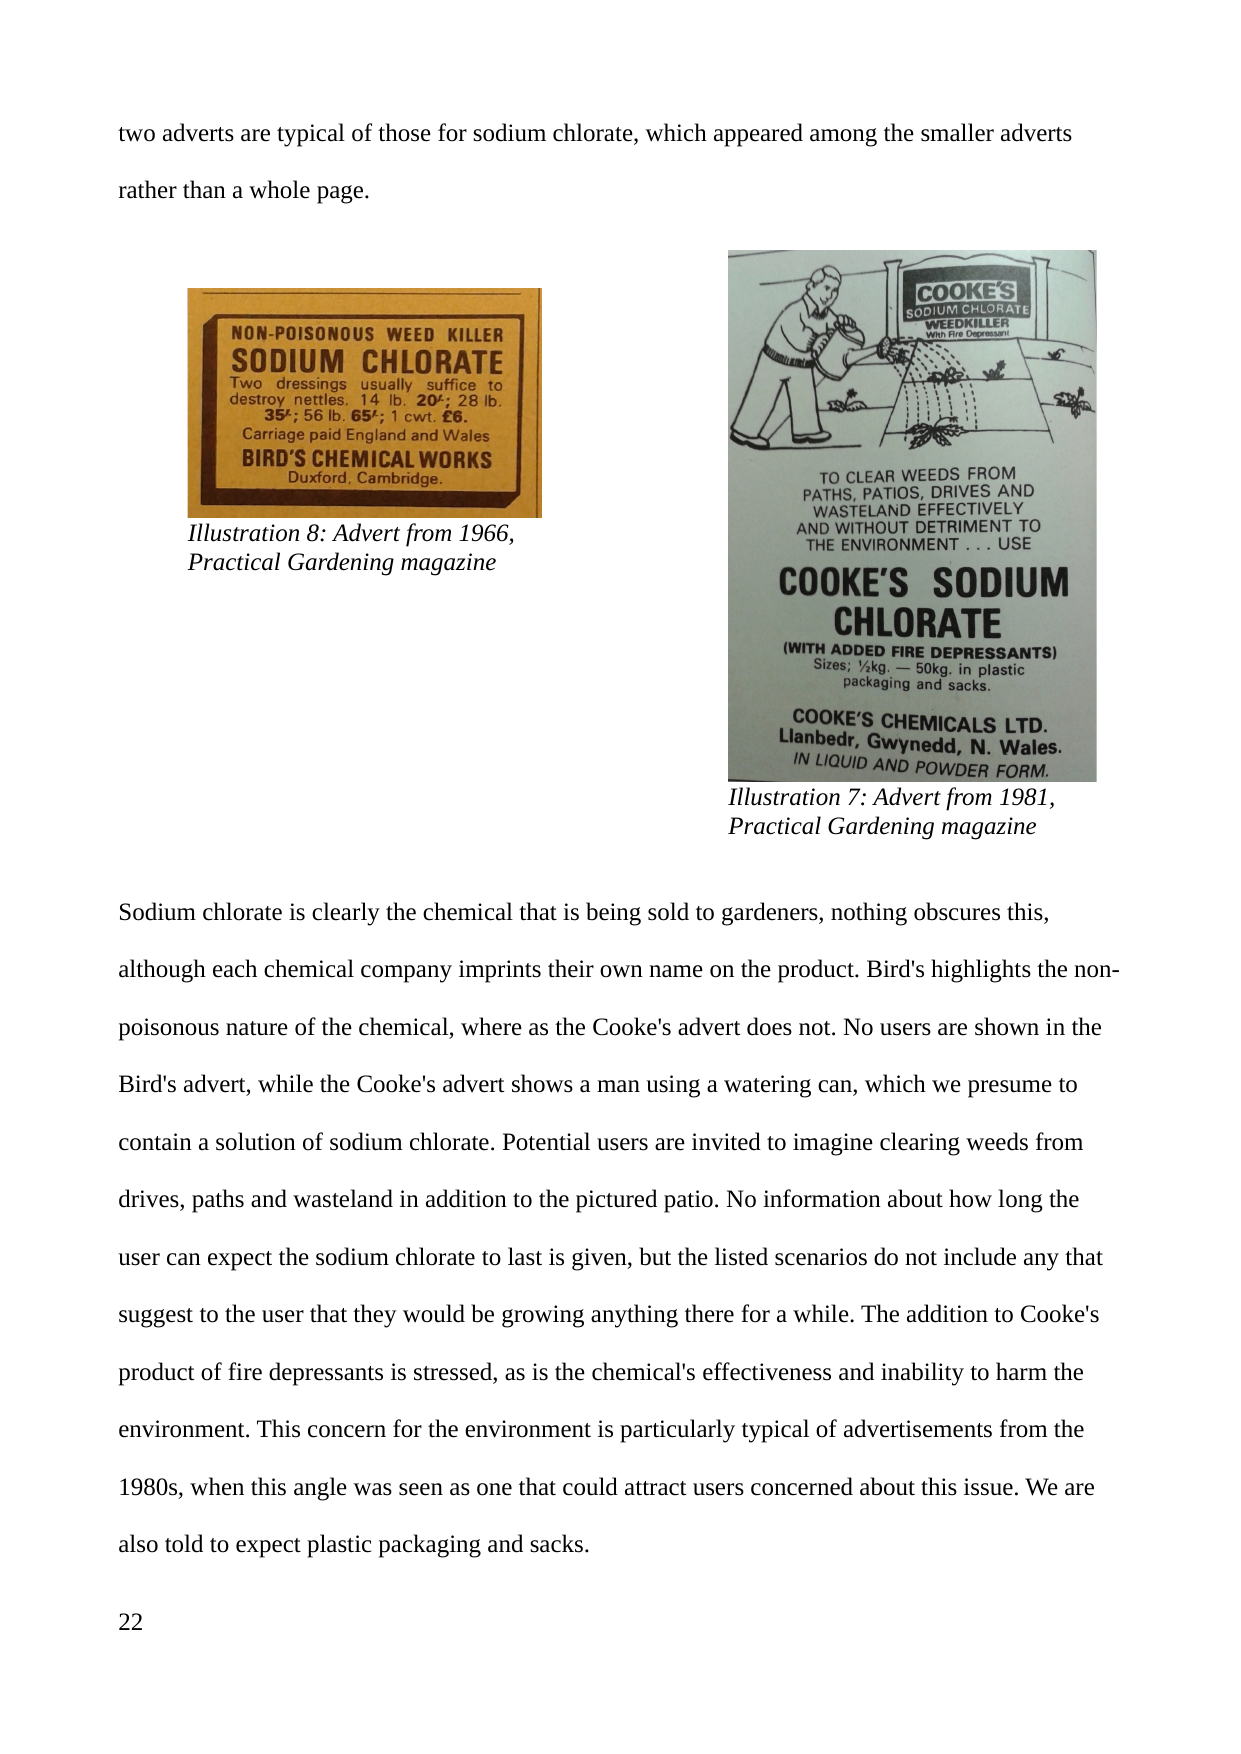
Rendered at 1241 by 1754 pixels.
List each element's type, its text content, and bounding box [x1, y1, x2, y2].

text Illustration 8: Advert from 1966, Practical Gardening magazine [188, 518, 542, 575]
text Sodium chlorate is clearly the chemical that is being sold to gardeners, nothing obscures this, although each chemical company imprints their own name on the product. Bird's highlights the non-poisonous nature of the chemical, where as the Cooke's advert does not. No users are shown in the Bird's advert, while the Cooke's advert shows a man using a watering can, which we presume to contain a solution of sodium chlorate. Potential users are invited to imagine clearing weeds from drives, paths and wasteland in addition to the pictured patio. No information about how long the user can expect the sodium chlorate to last is given, but the listed scenarios do not include any that suggest to the user that they would be growing anything there for a while. The addition to Cooke's product of fire depressants is stressed, as is the chemical's effectiveness and inability to harm the environment. This concern for the environment is particularly typical of advertisements from the 1980s, when this angle was seen as one that could attract users concerned about this issue. We are also told to expect plastic packaging and sacks. [118, 897, 1122, 1558]
picture [187, 288, 542, 518]
text Illustration 7: Advert from 1981, Practical Gardening magazine [728, 782, 1097, 839]
text two adverts are typical of those for sodium chlorate, which appeared among the smaller adverts rather than a whole page. [118, 118, 1122, 204]
picture [728, 250, 1097, 782]
